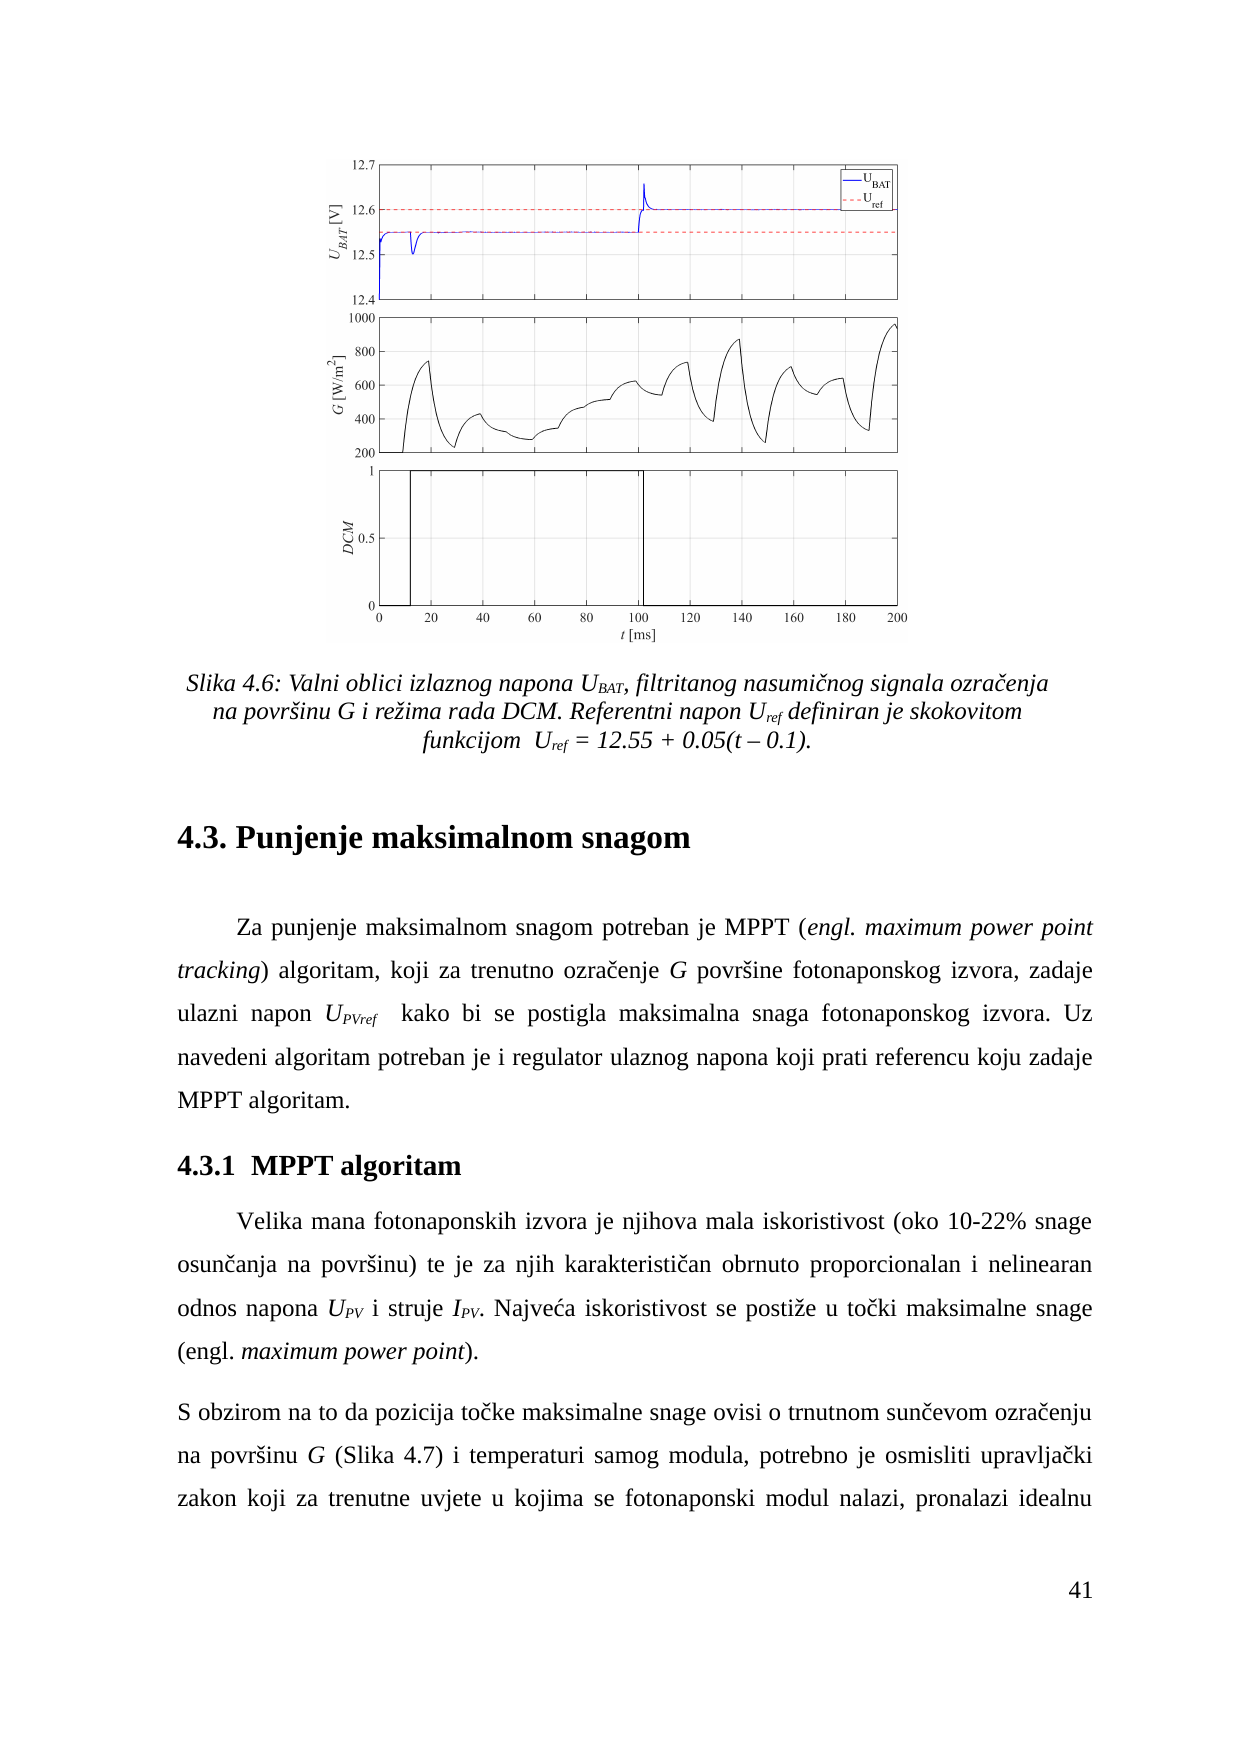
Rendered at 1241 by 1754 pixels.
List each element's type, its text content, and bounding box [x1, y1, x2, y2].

text S obzirom na to da pozicija točke maksimalne snage ovisi o trnutnom sunčevom ozračenju na površinu G (Slika 4.7) i temperaturi samog modula, potrebno je osmisliti upravljački zakon koji za trenutne uvjete u kojima se fotonaponski modul nalazi, pronalazi idealnu [177, 1397, 1093, 1512]
text Za punjenje maksimalnom snagom potreban je MPPT (engl. maximum power point tracking) algoritam, koji za trenutno ozračenje G površine fotonaponskog izvora, zadaje ulazni napon UPVref kako bi se postigla maksimalna snaga fotonaponskog izvora. Uz navedeni algoritam potreban je i regulator ulaznog napona koji prati referencu koju zadaje MPPT algoritam. [177, 912, 1093, 1113]
subtitle MPPT algoritam [177, 1148, 1093, 1182]
picture [326, 159, 908, 643]
text Slika 4.6: Valni oblici izlaznog napona UBAT, filtritanog nasumičnog signala ozračenja na površinu G i režima rada DCM. Referentni napon Uref definiran je skokovitom funkcijom Uref = 12.55 + 0.05(t – 0.1). [183, 668, 1051, 754]
text Velika mana fotonaponskih izvora je njihova mala iskoristivost (oko 10-22% snage osunčanja na površinu) te je za njih karakterističan obrnuto proporcionalan i nelinearan odnos napona UPV i struje IPV. Najveća iskoristivost se postiže u točki maksimalne snage (engl. maximum power point). [177, 1206, 1093, 1364]
subtitle Punjenje maksimalnom snagom [177, 817, 1093, 856]
